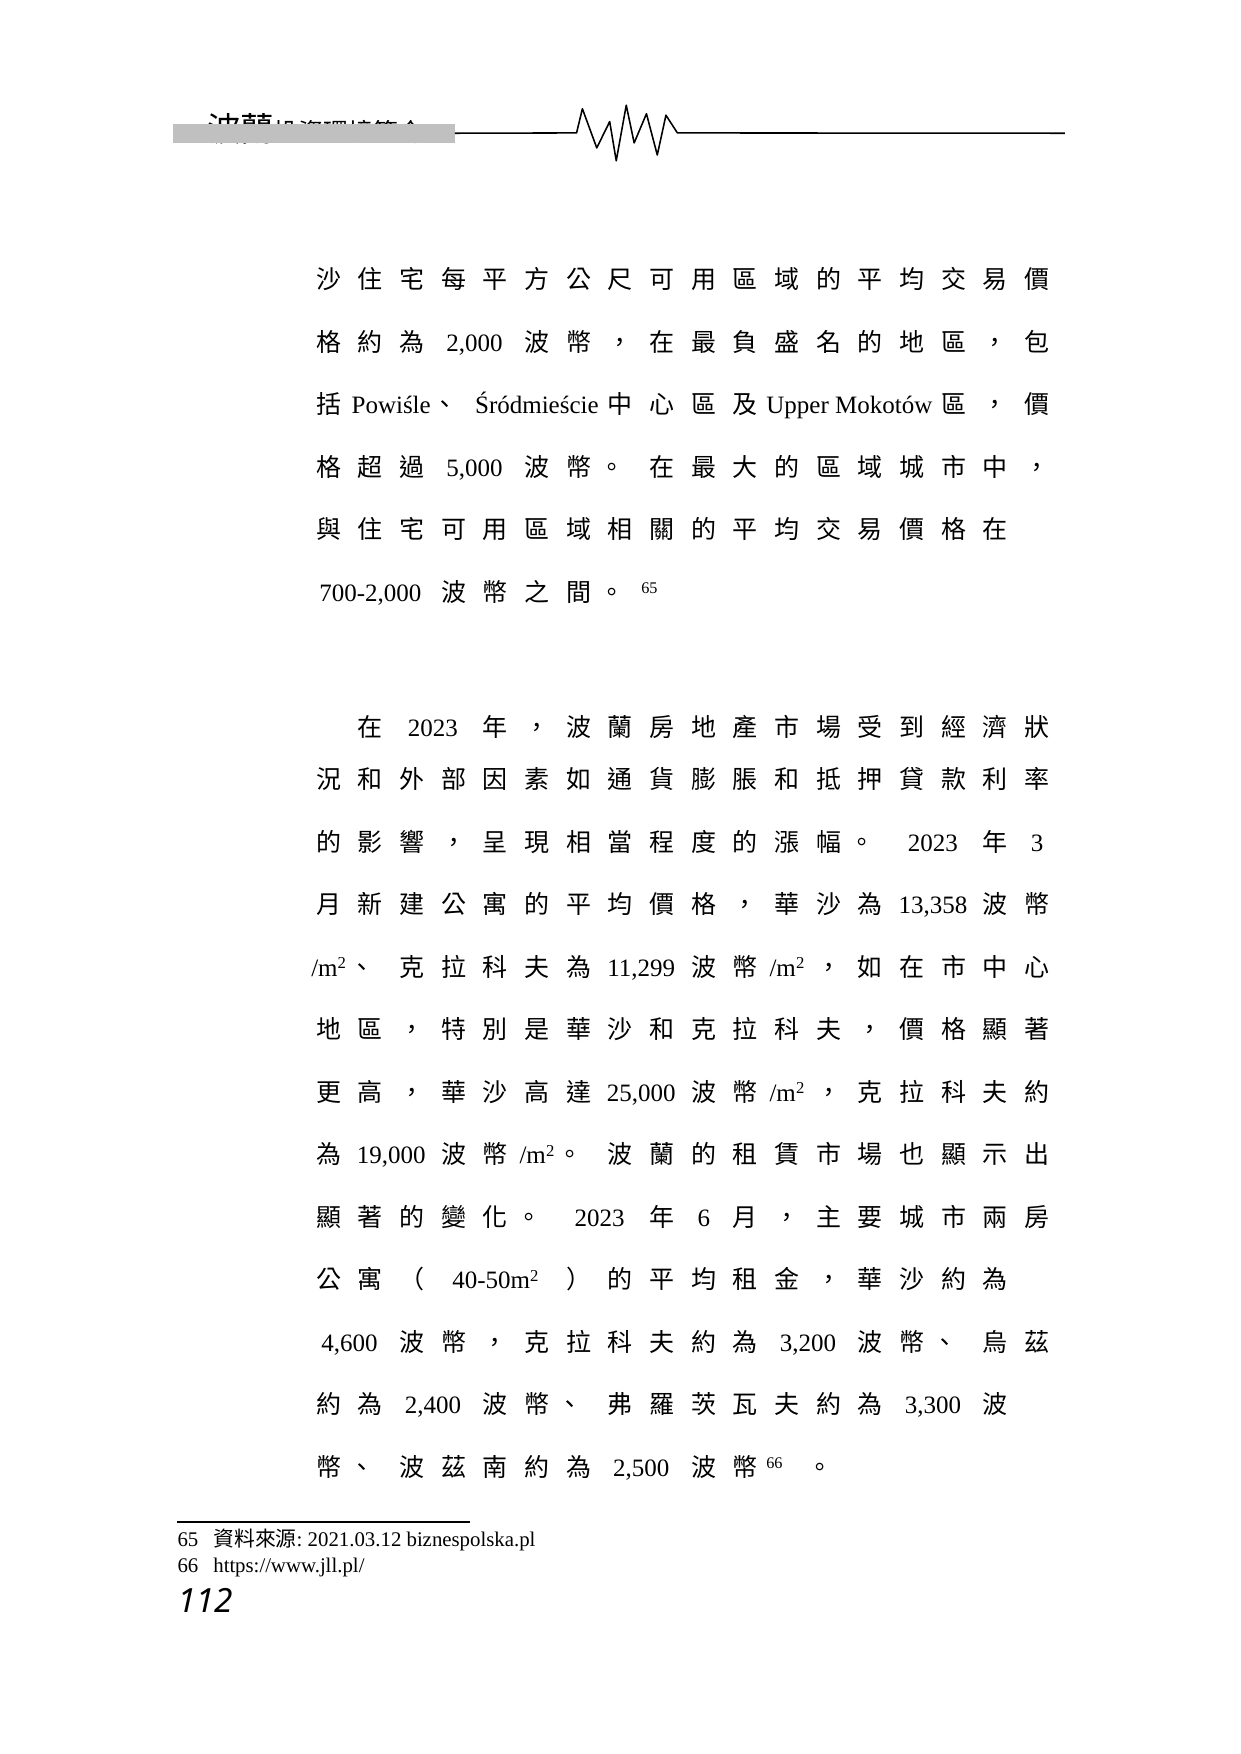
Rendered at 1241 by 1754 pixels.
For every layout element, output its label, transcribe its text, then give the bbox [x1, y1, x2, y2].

text 資料來源: 2021.03.12 biznespolska.pl [177, 1522, 1063, 1553]
text 沙住宅每平方公尺可用區域的平均交易價格約為2,000波幣，在最負盛名的地區，包括Powiśle、Śródmieście中心區及Upper Mokotów區，價格超過5,000波幣。在最大的區域城市中，與住宅可用區域相關的平均交易價格在700-2,000波幣之間。 [281, 236, 1058, 611]
text 在2023年，波蘭房地產市場受到經濟狀況和外部因素如通貨膨脹和抵押貸款利率的影響，呈現相當程度的漲幅。2023年3月新建公寓的平均價格，華沙為13,358波幣/m2、克拉科夫為11,299波幣/m2，如在市中心地區，特別是華沙和克拉科夫，價格顯著更高，華沙高達25,000波幣/m2，克拉科夫約為19,000波幣/m2。波蘭的租賃市場也顯示出顯著的變化。2023年6月，主要城市兩房公寓（40-50m2）的平均租金，華沙約為4,600波幣，克拉科夫約為3,200波幣、烏茲約為2,400波幣、弗羅茨瓦夫約為3,300波幣、波茲南約為2,500波幣。 [281, 674, 1058, 1486]
text https://www.jll.pl/ [177, 1553, 1063, 1577]
